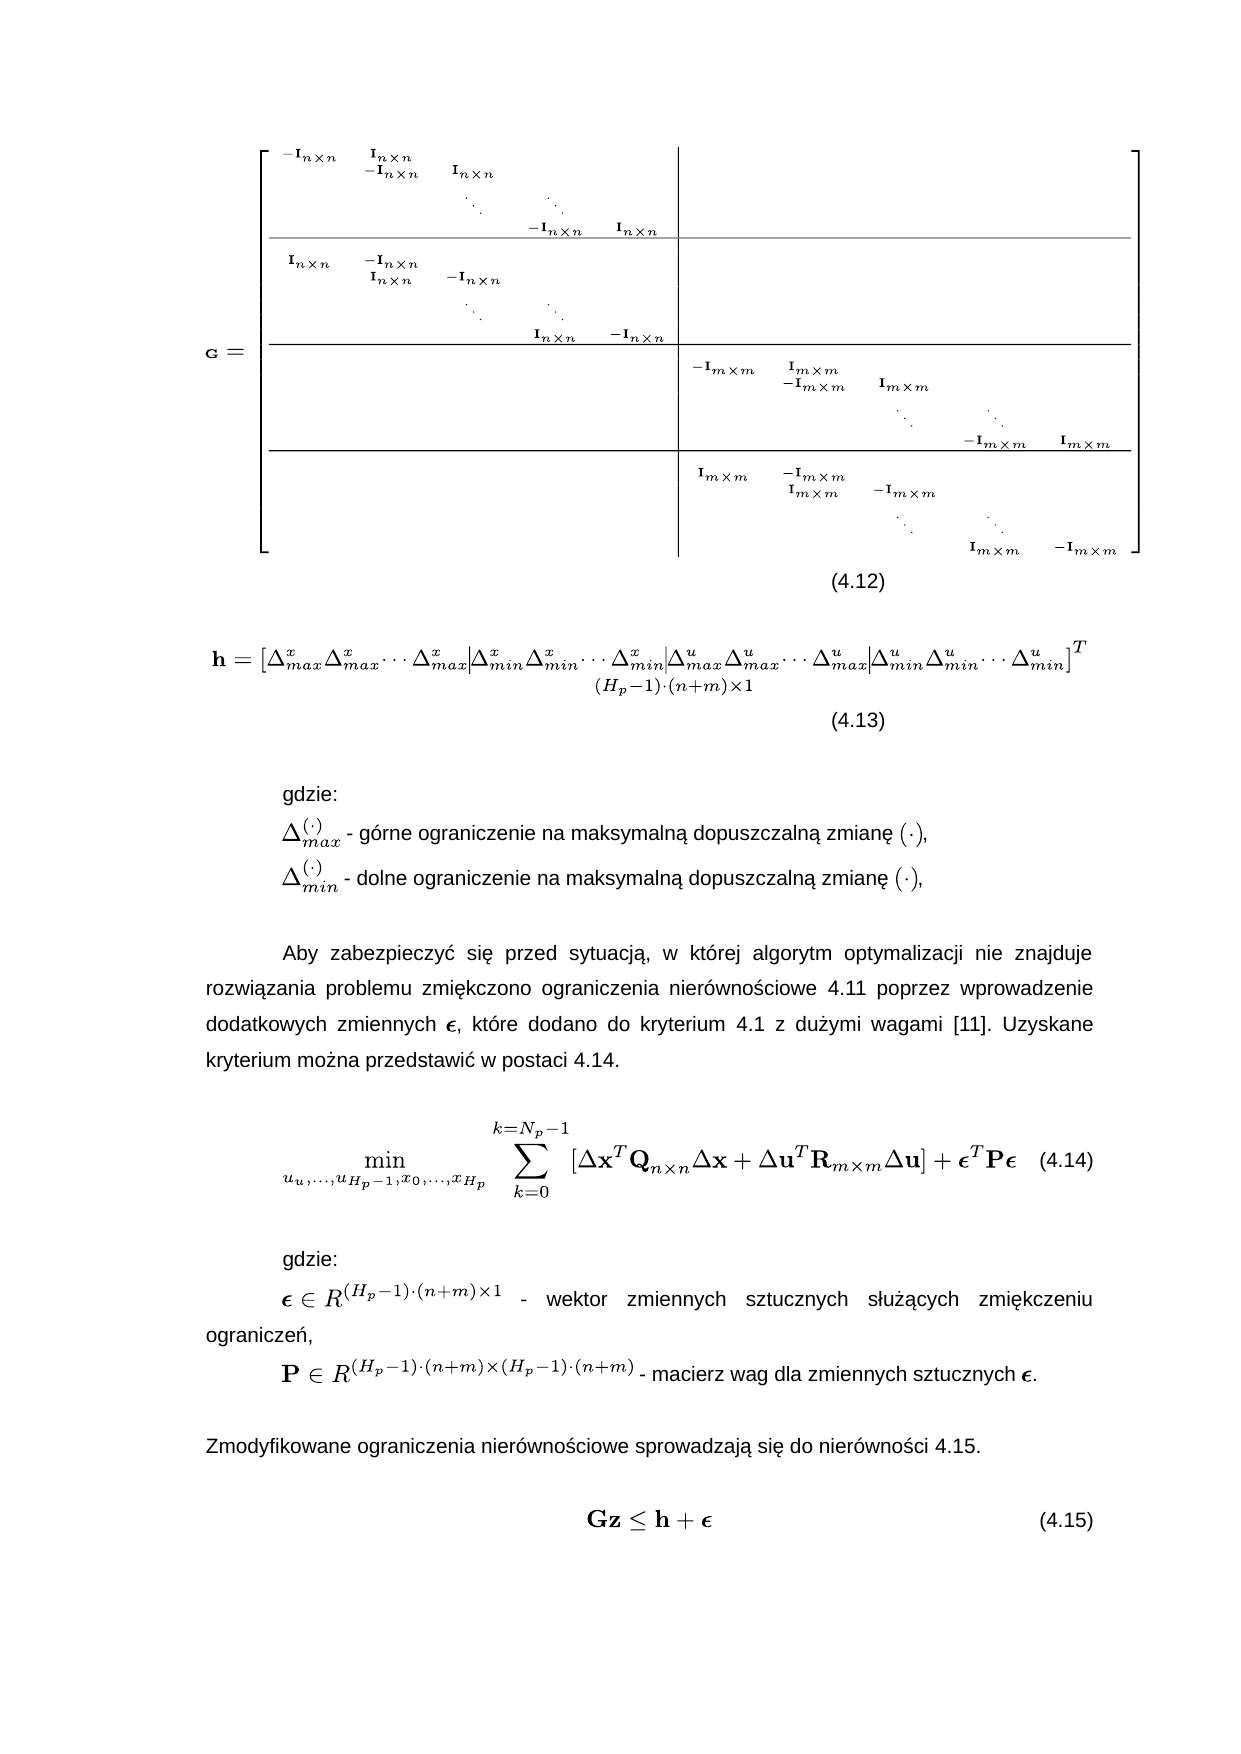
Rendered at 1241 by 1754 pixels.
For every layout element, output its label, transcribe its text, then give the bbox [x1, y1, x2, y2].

text (4.12) [206, 556, 1093, 593]
text gdzie: [206, 782, 1093, 806]
text - górne ograniczenie na maksymalną dopuszczalną zmianę , [340, 818, 1093, 847]
text (4.15) [206, 1507, 1093, 1531]
text - macierz wag dla zmiennych sztucznych . [206, 1359, 1093, 1386]
text Aby zabezpieczyć się przed sytuacją, w której algorytm optymalizacji nie znajduje rozwiązania problemu zmiękczono ograniczenia nierównościowe 4.11 poprzez wprowadzenie dodatkowych zmiennych , które dodano do kryterium 4.1 z dużymi wagami [11]. Uzyskane kryterium można przedstawić w postaci 4.14. [206, 940, 1093, 1072]
text (4.13) [206, 605, 1093, 732]
text gdzie: [206, 1247, 1093, 1271]
text - dolne ograniczenie na maksymalną dopuszczalną zmianę , [318, 859, 1093, 892]
text (4.14) [547, 1122, 1093, 1198]
text [206, 1122, 514, 1198]
text - wektor zmiennych sztucznych służących zmiękczeniu ograniczeń, [206, 1283, 1093, 1347]
text [206, 818, 303, 847]
text [206, 859, 307, 892]
text Zmodyfikowane ograniczenia nierównościowe sprowadzają się do nierówności 4.15. [206, 1434, 1093, 1458]
